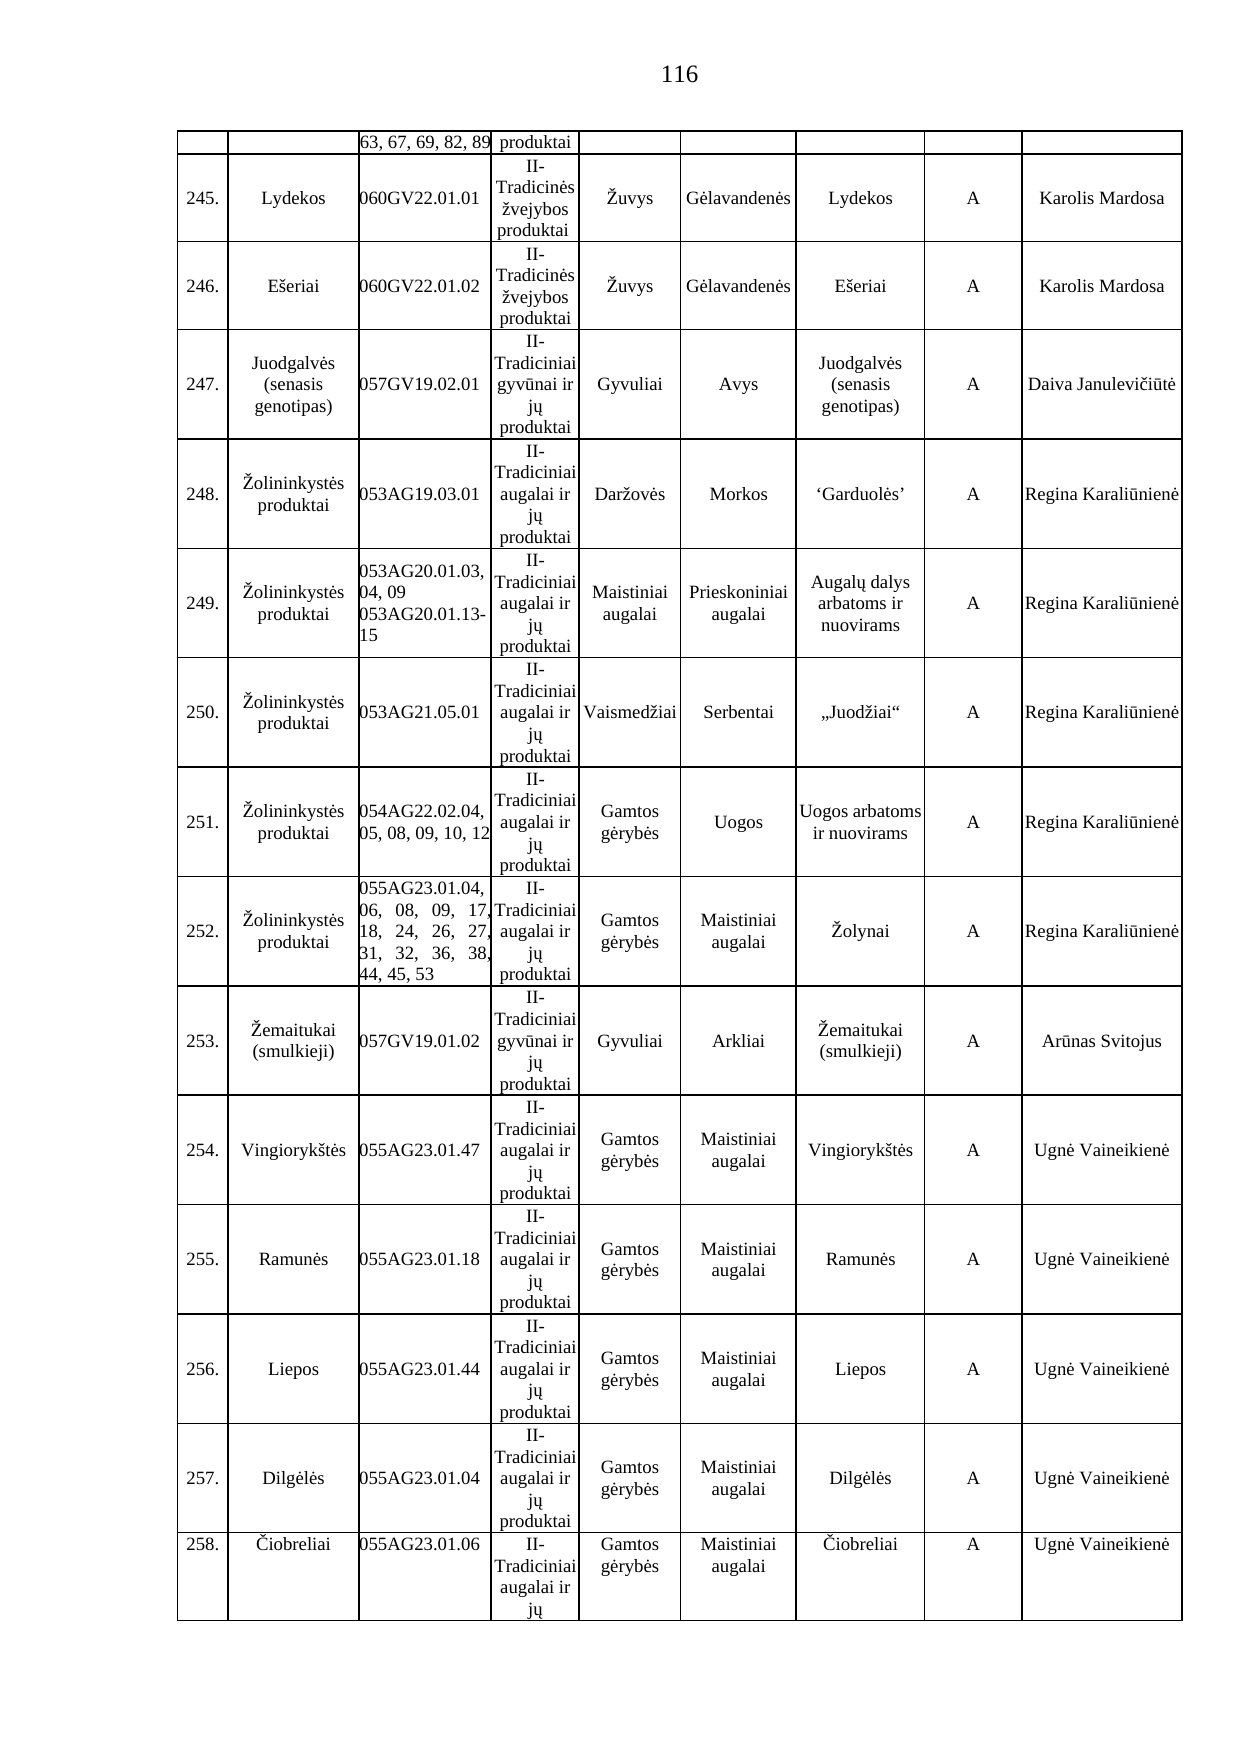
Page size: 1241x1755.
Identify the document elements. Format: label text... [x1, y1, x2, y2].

table_cell Čiobreliai [229, 1533, 358, 1619]
table_cell Regina Karaliūnienė [1023, 658, 1181, 766]
table_cell Maistiniai augalai [681, 1205, 795, 1313]
table_cell 057GV19.01.02 [360, 987, 490, 1094]
table_cell 060GV22.01.01 [360, 155, 490, 241]
table_cell [1023, 132, 1181, 153]
table_cell Dilgėlės [229, 1424, 358, 1532]
table_cell [797, 132, 924, 153]
table_cell Avys [681, 330, 795, 438]
table_cell Daržovės [580, 440, 680, 547]
table_cell A [925, 1424, 1021, 1532]
table_cell Gėlavandenės [681, 242, 795, 329]
table_cell II-Tradiciniai augalai ir jų produktai [492, 1315, 578, 1422]
table_cell Karolis Mardosa [1023, 242, 1181, 329]
table_cell Gyvuliai [580, 987, 680, 1094]
table_cell 251. [178, 768, 227, 876]
table_cell Uogos arbatoms ir nuovirams [797, 768, 924, 876]
table_cell 054AG22.02.04, 05, 08, 09, 10, 12 [360, 768, 490, 876]
table_cell Žemaitukai (smulkieji) [797, 987, 924, 1094]
table_cell 055AG23.01.47 [360, 1096, 490, 1204]
table_cell Žolininkystės produktai [229, 768, 358, 876]
table_cell 258. [178, 1533, 227, 1619]
table_cell Žemaitukai (smulkieji) [229, 987, 358, 1094]
table_cell II-Tradiciniai gyvūnai ir jų produktai [492, 330, 578, 438]
table_cell Gėlavandenės [681, 155, 795, 241]
table_cell produktai [492, 132, 578, 153]
table_cell II-Tradiciniai gyvūnai ir jų produktai [492, 987, 578, 1094]
table_cell A [925, 549, 1021, 657]
table_cell A [925, 658, 1021, 766]
table_cell Žolininkystės produktai [229, 549, 358, 657]
table_cell ‘Garduolės’ [797, 440, 924, 547]
table_cell 053AG20.01.03, 04, 09 053AG20.01.13-15 [360, 549, 490, 657]
table_cell Arūnas Svitojus [1023, 987, 1181, 1094]
table_cell A [925, 1533, 1021, 1619]
table_cell II-Tradiciniai augalai ir jų [492, 1533, 578, 1619]
table_cell Ugnė Vaineikienė [1023, 1096, 1181, 1204]
table_cell Serbentai [681, 658, 795, 766]
table_cell Ugnė Vaineikienė [1023, 1424, 1181, 1532]
table_cell Maistiniai augalai [580, 549, 680, 657]
table_cell 254. [178, 1096, 227, 1204]
table_cell Ramunės [229, 1205, 358, 1313]
table_cell 053AG21.05.01 [360, 658, 490, 766]
table_cell 250. [178, 658, 227, 766]
table_cell Žuvys [580, 242, 680, 329]
table_cell II- Tradicinės žvejybos produktai [492, 155, 578, 241]
table_cell Dilgėlės [797, 1424, 924, 1532]
table_cell Ešeriai [229, 242, 358, 329]
table_cell Augalų dalys arbatoms ir nuovirams [797, 549, 924, 657]
table_cell 253. [178, 987, 227, 1094]
table_cell II-Tradiciniai augalai ir jų produktai [492, 658, 578, 766]
table_cell A [925, 440, 1021, 547]
table_cell Liepos [229, 1315, 358, 1422]
table_cell Regina Karaliūnienė [1023, 549, 1181, 657]
table_cell „Juodžiai“ [797, 658, 924, 766]
table_cell Morkos [681, 440, 795, 547]
table_cell Ugnė Vaineikienė [1023, 1205, 1181, 1313]
table_cell Lydekos [229, 155, 358, 241]
table_cell II- Tradicinės žvejybos produktai [492, 242, 578, 329]
table_cell Liepos [797, 1315, 924, 1422]
table_cell A [925, 877, 1021, 985]
table_cell A [925, 242, 1021, 329]
table_cell II-Tradiciniai augalai ir jų produktai [492, 877, 578, 985]
table_cell Gyvuliai [580, 330, 680, 438]
table_cell Gamtos gėrybės [580, 877, 680, 985]
table_cell 053AG19.03.01 [360, 440, 490, 547]
table_cell Vingiorykštės [229, 1096, 358, 1204]
table_cell Regina Karaliūnienė [1023, 877, 1181, 985]
table_cell 245. [178, 155, 227, 241]
table_cell A [925, 1096, 1021, 1204]
table_cell 246. [178, 242, 227, 329]
table_cell 249. [178, 549, 227, 657]
table_cell 63, 67, 69, 82, 89 [360, 132, 490, 153]
table_cell Ugnė Vaineikienė [1023, 1533, 1181, 1619]
table_cell Maistiniai augalai [681, 1096, 795, 1204]
table_cell A [925, 155, 1021, 241]
table_cell Gamtos gėrybės [580, 1205, 680, 1313]
table_cell Arkliai [681, 987, 795, 1094]
table_cell 060GV22.01.02 [360, 242, 490, 329]
table_cell Vaismedžiai [580, 658, 680, 766]
table_cell A [925, 1315, 1021, 1422]
table_cell Gamtos gėrybės [580, 768, 680, 876]
table_cell Karolis Mardosa [1023, 155, 1181, 241]
table_cell 255. [178, 1205, 227, 1313]
table_cell [681, 132, 795, 153]
table_cell A [925, 987, 1021, 1094]
table_cell II-Tradiciniai augalai ir jų produktai [492, 1424, 578, 1532]
table_cell Žolynai [797, 877, 924, 985]
table_cell 055AG23.01.04, 06, 08, 09, 17, 18, 24, 26, 27, 31, 32, 36, 38, 44, 45, 53 [360, 877, 490, 985]
table_cell 057GV19.02.01 [360, 330, 490, 438]
table_cell Maistiniai augalai [681, 877, 795, 985]
table_cell 252. [178, 877, 227, 985]
table_cell Žolininkystės produktai [229, 440, 358, 547]
table_cell [580, 132, 680, 153]
table_cell Čiobreliai [797, 1533, 924, 1619]
table_cell A [925, 330, 1021, 438]
table_cell Juodgalvės (senasis genotipas) [797, 330, 924, 438]
table_cell Juodgalvės (senasis genotipas) [229, 330, 358, 438]
table_cell [178, 132, 227, 153]
table_cell Daiva Janulevičiūtė [1023, 330, 1181, 438]
table_cell II-Tradiciniai augalai ir jų produktai [492, 768, 578, 876]
table_cell [925, 132, 1021, 153]
table_cell Ešeriai [797, 242, 924, 329]
table_cell Ugnė Vaineikienė [1023, 1315, 1181, 1422]
table_cell II-Tradiciniai augalai ir jų produktai [492, 549, 578, 657]
table_cell 055AG23.01.44 [360, 1315, 490, 1422]
table_cell Gamtos gėrybės [580, 1315, 680, 1422]
table_cell Regina Karaliūnienė [1023, 768, 1181, 876]
table_cell Gamtos gėrybės [580, 1096, 680, 1204]
table_cell 256. [178, 1315, 227, 1422]
table_cell Maistiniai augalai [681, 1424, 795, 1532]
table_cell II-Tradiciniai augalai ir jų produktai [492, 1205, 578, 1313]
table_cell Gamtos gėrybės [580, 1424, 680, 1532]
table_cell A [925, 1205, 1021, 1313]
table_cell Maistiniai augalai [681, 1315, 795, 1422]
table_cell 055AG23.01.04 [360, 1424, 490, 1532]
table_cell Maistiniai augalai [681, 1533, 795, 1619]
table_cell 247. [178, 330, 227, 438]
table_cell Uogos [681, 768, 795, 876]
table_cell Vingiorykštės [797, 1096, 924, 1204]
table_cell Regina Karaliūnienė [1023, 440, 1181, 547]
table_cell Žolininkystės produktai [229, 877, 358, 985]
table_cell Žuvys [580, 155, 680, 241]
table_cell [229, 132, 358, 153]
table_cell II-Tradiciniai augalai ir jų produktai [492, 440, 578, 547]
table_cell Žolininkystės produktai [229, 658, 358, 766]
table_cell 055AG23.01.18 [360, 1205, 490, 1313]
table_cell Lydekos [797, 155, 924, 241]
table_cell 248. [178, 440, 227, 547]
table_cell Ramunės [797, 1205, 924, 1313]
table_cell 055AG23.01.06 [360, 1533, 490, 1619]
table_cell Prieskoniniai augalai [681, 549, 795, 657]
table_cell A [925, 768, 1021, 876]
table_cell II-Tradiciniai augalai ir jų produktai [492, 1096, 578, 1204]
table_cell 257. [178, 1424, 227, 1532]
table_cell Gamtos gėrybės [580, 1533, 680, 1619]
